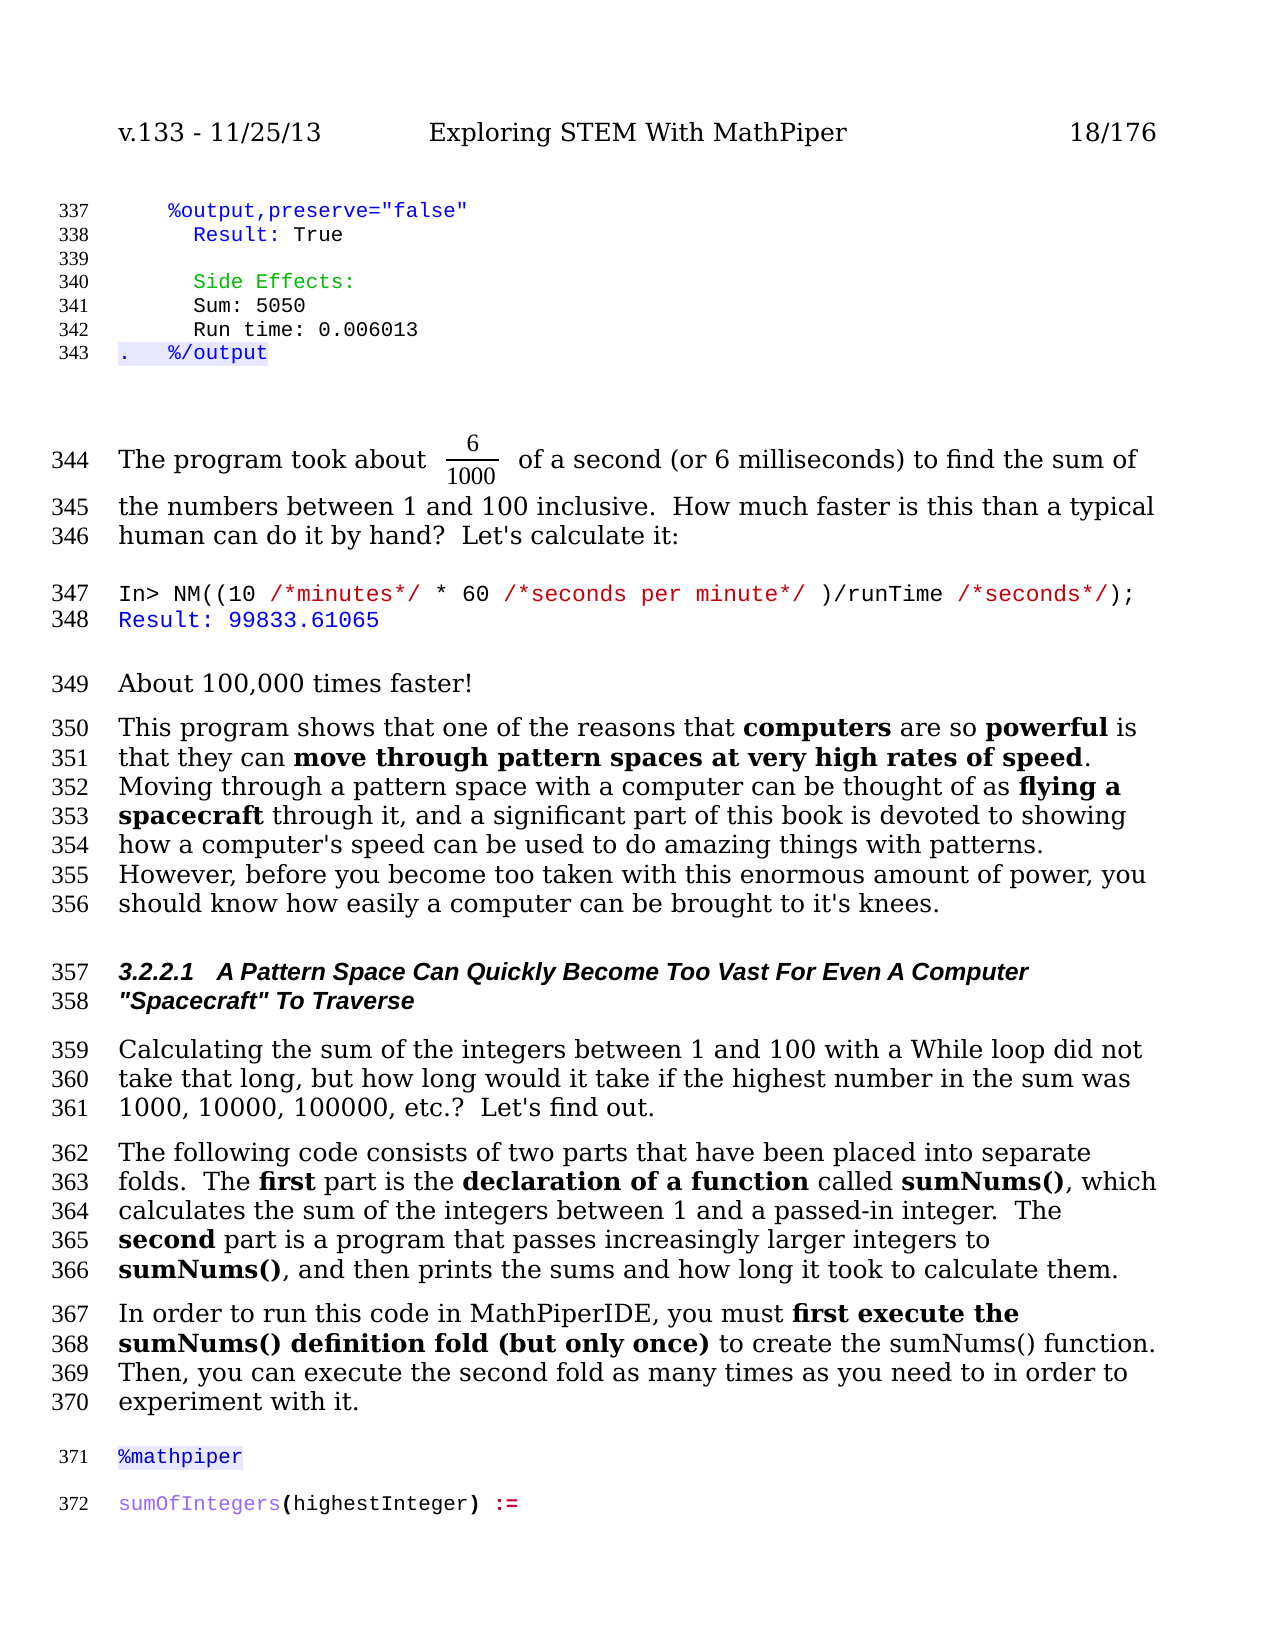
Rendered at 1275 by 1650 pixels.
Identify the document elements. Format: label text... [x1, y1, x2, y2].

text About 100,000 times faster! [118, 669, 1157, 698]
text Sum: 5050 [118, 295, 1157, 319]
text Calculating the sum of the integers between 1 and 100 with a While loop did not take that long, but how long would it take if the highest number in the sum was 1000, 10000, 100000, etc.? Let's find out. [118, 1035, 1157, 1123]
subtitle A Pattern Space Can Quickly Become Too Vast For Even A Computer "Spacecraft" To Traverse [118, 957, 1157, 1014]
text The program took aboutof a second (or 6 milliseconds) to find the sum of the numbers between 1 and 100 inclusive. How much faster is this than a typical human can do it by hand? Let's calculate it: [118, 428, 1157, 550]
text This program shows that one of the reasons that computers are so powerful is that they can move through pattern spaces at very high rates of speed. Moving through a pattern space with a computer can be thought of as flying a spacecraft through it, and a significant part of this book is devoted to showing how a computer's speed can be used to do amazing things with patterns. However, before you become too taken with this enormous amount of power, you should know how easily a computer can be brought to it's knees. [118, 713, 1157, 918]
text Run time: 0.006013 [118, 319, 1157, 342]
text sumOfIntegers(highestInteger) := [118, 1493, 1157, 1517]
text Result: True [118, 224, 1157, 248]
text . %/output [118, 342, 1157, 366]
text %output,preserve="false" [118, 200, 1157, 224]
text In order to run this code in MathPiperIDE, you must first execute the sumNums() definition fold (but only once) to create the sumNums() function. Then, you can execute the second fold as many times as you need to in order to experiment with it. [118, 1299, 1157, 1416]
text Result: 99833.61065 [118, 608, 1157, 634]
text %mathpiper [118, 1446, 1157, 1470]
text Side Effects: [118, 271, 1157, 295]
text In> NM((10 /*minutes*/ * 60 /*seconds per minute*/ )/runTime /*seconds*/); [118, 582, 1157, 608]
text The following code consists of two parts that have been placed into separate folds. The first part is the declaration of a function called sumNums(), which calculates the sum of the integers between 1 and a passed-in integer. The second part is a program that passes increasingly larger integers to sumNums(), and then prints the sums and how long it took to calculate them. [118, 1138, 1157, 1284]
